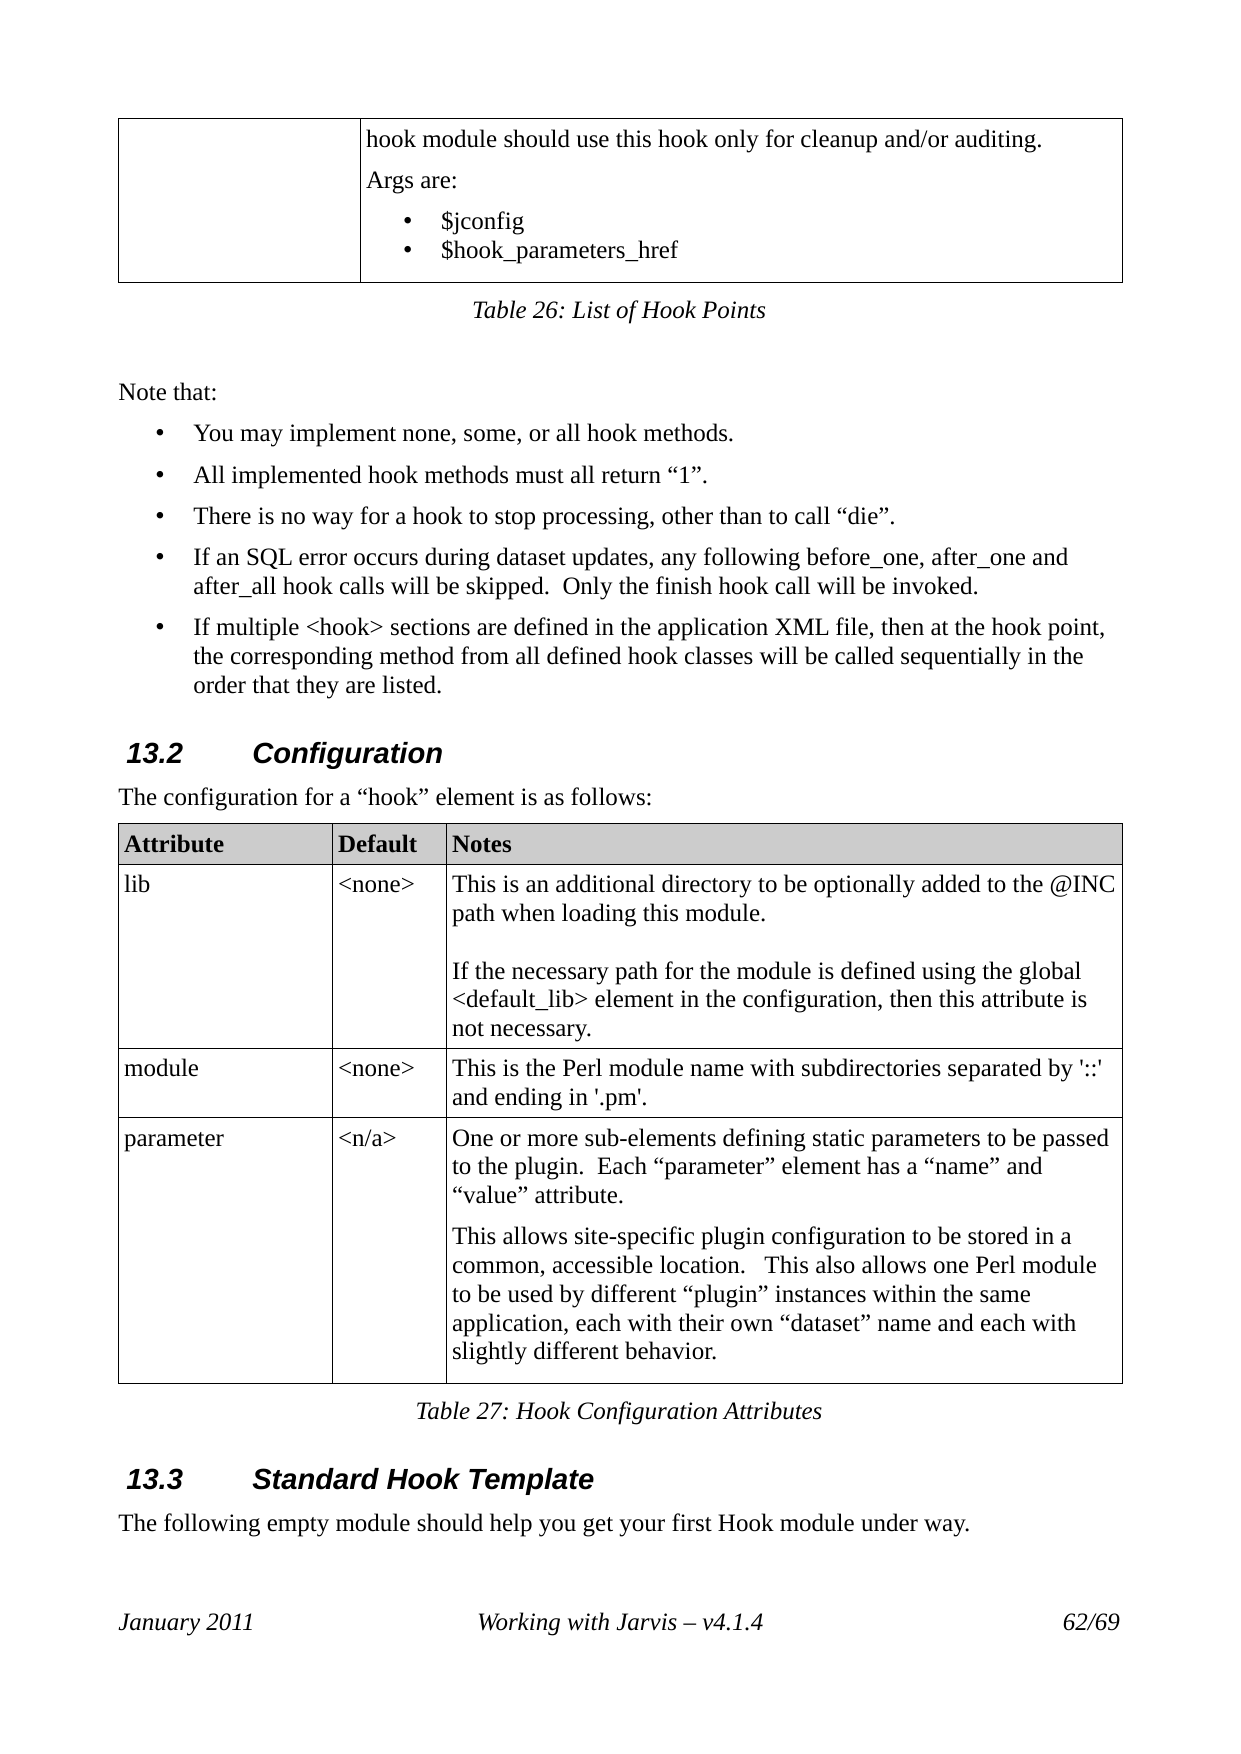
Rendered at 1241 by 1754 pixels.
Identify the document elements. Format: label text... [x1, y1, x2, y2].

table_cell This is an additional directory to be optionally added to the @INC path when loading this module. If the necessary path for the module is defined using the global <default_lib> element in the configuration, then this attribute is not necessary. [447, 865, 1122, 1048]
subtitle Configuration [118, 736, 1122, 769]
text Table 27: Hook Configuration Attributes [118, 1396, 1122, 1425]
text The configuration for a “hook” element is as follows: [118, 782, 1122, 811]
table_cell parameter [119, 1118, 332, 1383]
subtitle Standard Hook Template [118, 1462, 1122, 1496]
table_cell lib [119, 865, 332, 1048]
list You may implement none, some, or all hook methods. [156, 418, 1122, 447]
table_header Notes [447, 824, 1122, 864]
table_cell This is the Perl module name with subdirectories separated by '::' and ending in '.pm'. [447, 1049, 1122, 1117]
table_cell [119, 119, 360, 282]
text The following empty module should help you get your first Hook module under way. [118, 1508, 1122, 1537]
list There is no way for a hook to stop processing, other than to call “die”. [156, 501, 1122, 530]
table_cell hook module should use this hook only for cleanup and/or auditing. Args are: $jconfig $hook_parameters_href [361, 119, 1122, 282]
table_cell One or more sub-elements defining static parameters to be passed to the plugin. Each “parameter” element has a “name” and “value” attribute. This allows site-specific plugin configuration to be stored in a common, accessible location. This also allows one Perl module to be used by different “plugin” instances within the same application, each with their own “dataset” name and each with slightly different behavior. [447, 1118, 1122, 1383]
table_header Attribute [119, 824, 332, 864]
list All implemented hook methods must all return “1”. [156, 460, 1122, 488]
list If an SQL error occurs during dataset updates, any following before_one, after_one and after_all hook calls will be skipped. Only the finish hook call will be invoked. [156, 542, 1122, 600]
list If multiple <hook> sections are defined in the application XML file, then at the hook point, the corresponding method from all defined hook classes will be called sequentially in the order that they are listed. [156, 612, 1122, 698]
table_cell module [119, 1049, 332, 1117]
table_cell <n/a> [333, 1118, 446, 1383]
text Table 26: List of Hook Points [118, 295, 1122, 323]
table_header Default [333, 824, 446, 864]
text Note that: [118, 377, 1122, 406]
table_cell <none> [333, 1049, 446, 1117]
table_cell <none> [333, 865, 446, 1048]
